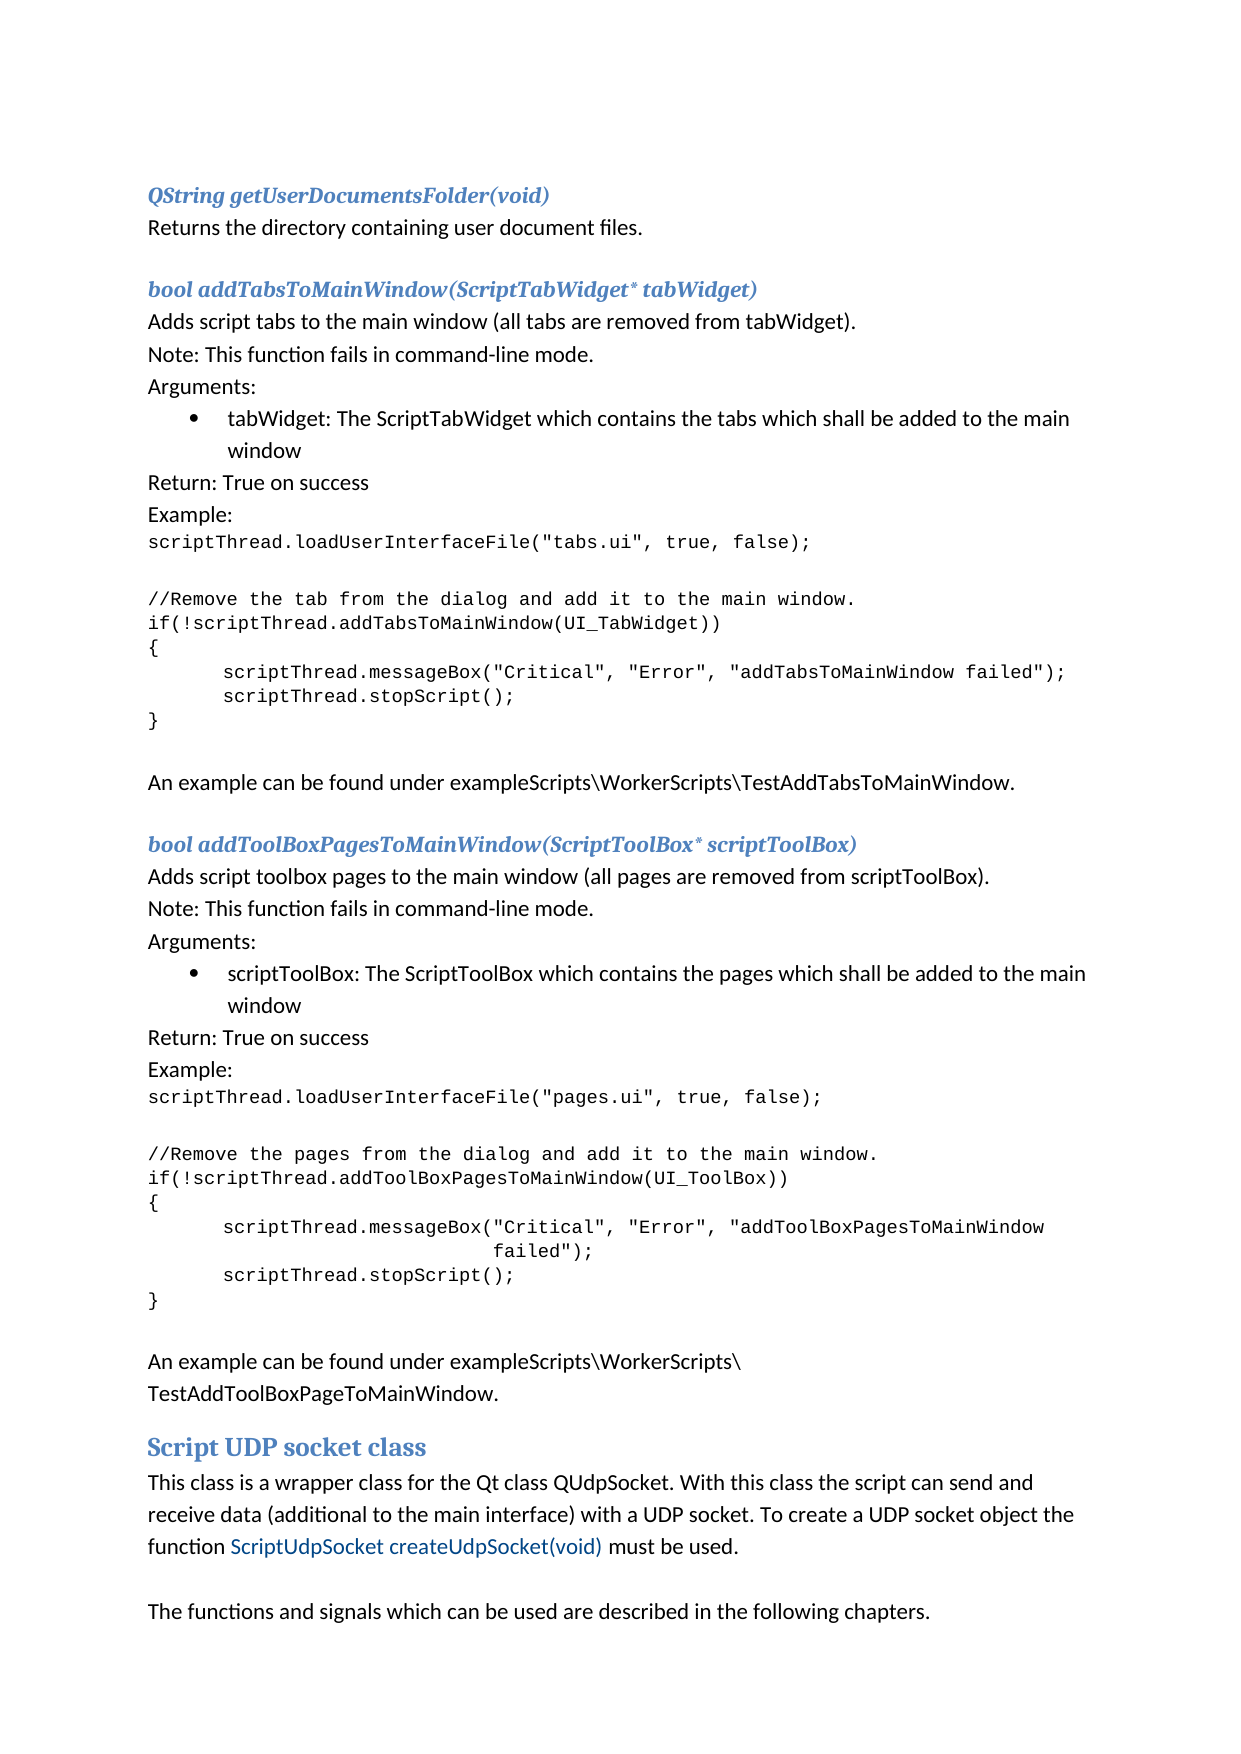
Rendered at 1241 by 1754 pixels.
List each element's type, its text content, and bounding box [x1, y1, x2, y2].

text //Remove the tab from the dialog and add it to the main window. [148, 589, 1093, 611]
text Return: True on success [148, 468, 1093, 496]
text { [148, 1193, 1093, 1214]
subtitle QString getUserDocumentsFolder(void) [148, 183, 1093, 209]
text Arguments: [148, 927, 1093, 955]
text //Remove the pages from the dialog and add it to the main window. [148, 1144, 1093, 1166]
text scriptThread.loadUserInterfaceFile("tabs.ui", true, false); [148, 533, 1093, 554]
text Return: True on success [148, 1023, 1093, 1051]
text scriptThread.stopScript(); [148, 687, 1093, 708]
list scriptToolBox: The ScriptToolBox which contains the pages which shall be added to the main window [190, 959, 1093, 1019]
text scriptThread.messageBox("Critical", "Error", "addToolBoxPagesToMainWindow failed"); [148, 1217, 1093, 1263]
subtitle Script UDP socket class [148, 1432, 1093, 1463]
text This class is a wrapper class for the Qt class QUdpSocket. With this class the script can send and receive data (additional to the main interface) with a UDP socket. To create a UDP socket object the function ScriptUdpSocket createUdpSocket(void) must be used. [148, 1468, 1093, 1560]
text Adds script tabs to the main window (all tabs are removed from tabWidget). [148, 307, 1093, 336]
text Example: [148, 1056, 1093, 1083]
subtitle bool addTabsToMainWindow(ScriptTabWidget* tabWidget) [148, 277, 1093, 304]
text if(!scriptThread.addTabsToMainWindow(UI_TabWidget)) [148, 614, 1093, 635]
text Arguments: [148, 372, 1093, 400]
text An example can be found under exampleScripts\WorkerScripts\TestAddToolBoxPageToMainWindow. [148, 1347, 1093, 1407]
subtitle bool addToolBoxPagesToMainWindow(ScriptToolBox* scriptToolBox) [148, 832, 1093, 858]
text } [148, 711, 1093, 732]
text scriptThread.stopScript(); [148, 1266, 1093, 1287]
text The functions and signals which can be used are described in the following chapters. [148, 1597, 1093, 1625]
text Note: This function fails in command-line mode. [148, 894, 1093, 923]
text Example: [148, 501, 1093, 529]
text An example can be found under exampleScripts\WorkerScripts\TestAddTabsToMainWindow. [148, 768, 1093, 796]
text { [148, 638, 1093, 659]
list tabWidget: The ScriptTabWidget which contains the tabs which shall be added to the main window [190, 404, 1093, 464]
text Note: This function fails in command-line mode. [148, 340, 1093, 368]
text Returns the directory containing user document files. [148, 213, 1093, 241]
text if(!scriptThread.addToolBoxPagesToMainWindow(UI_ToolBox)) [148, 1169, 1093, 1190]
text scriptThread.loadUserInterfaceFile("pages.ui", true, false); [148, 1088, 1093, 1109]
text Adds script toolbox pages to the main window (all pages are removed from scriptToolBox). [148, 862, 1093, 890]
text scriptThread.messageBox("Critical", "Error", "addTabsToMainWindow failed"); [148, 662, 1093, 684]
text } [148, 1291, 1093, 1312]
